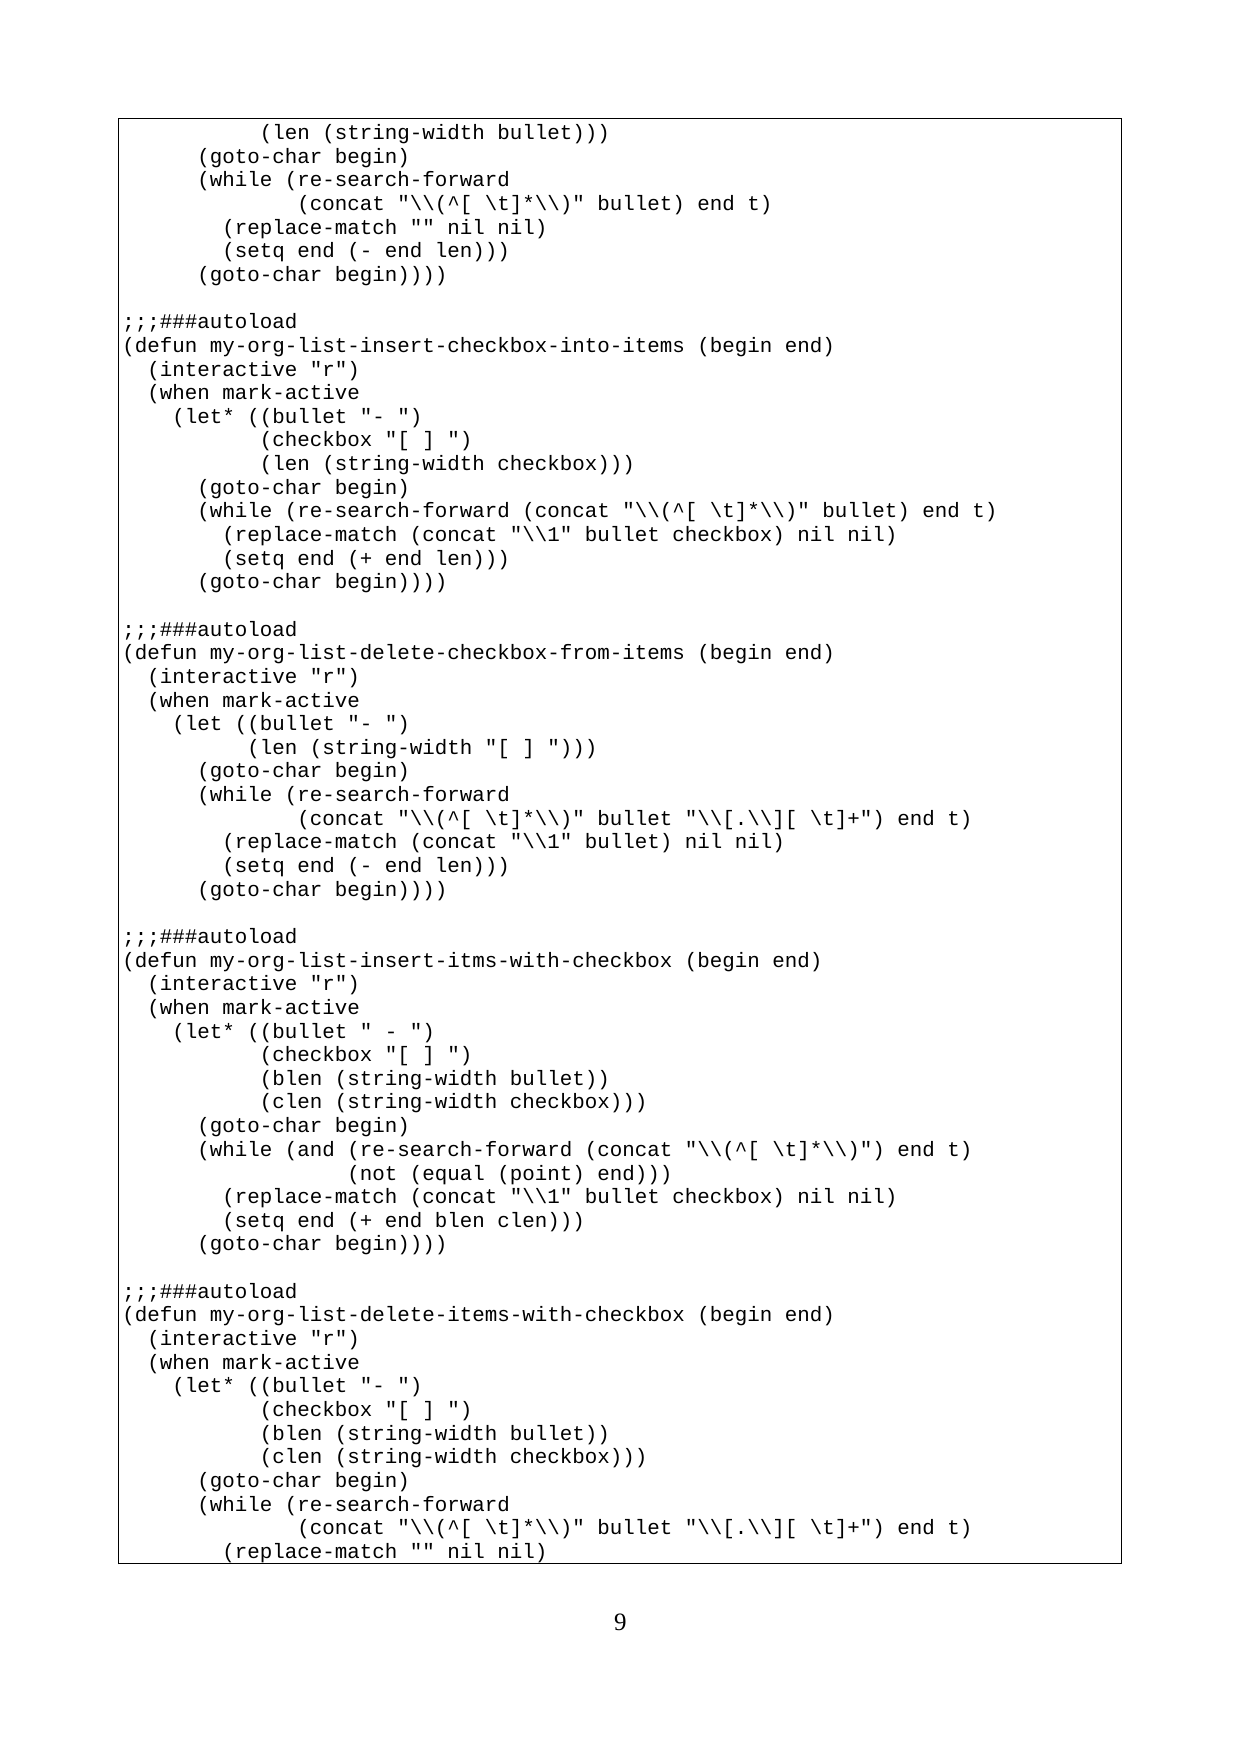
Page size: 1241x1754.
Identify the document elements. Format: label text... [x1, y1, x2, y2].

text (while (re-search-forward [119, 1489, 1121, 1513]
text (when mark-active [119, 686, 1121, 709]
text (defun my-org-list-insert-itms-with-checkbox (begin end) [119, 946, 1121, 969]
text (defun my-org-list-delete-checkbox-from-items (begin end) [119, 638, 1121, 662]
text (interactive "r") [119, 662, 1121, 686]
text ;;;###autoload [119, 615, 1121, 638]
text (concat "\\(^[ \t]*\\)" bullet "\\[.\\][ \t]+") end t) [119, 1513, 1121, 1537]
text (interactive "r") [119, 969, 1121, 993]
text (not (equal (point) end))) [119, 1158, 1121, 1182]
text (when mark-active [119, 993, 1121, 1017]
text (checkbox "[ ] ") [119, 1040, 1121, 1064]
text (len (string-width checkbox))) [119, 449, 1121, 473]
text (len (string-width "[ ] "))) [119, 733, 1121, 757]
text (defun my-org-list-insert-checkbox-into-items (begin end) [119, 331, 1121, 354]
text (interactive "r") [119, 1324, 1121, 1348]
text (clen (string-width checkbox))) [119, 1088, 1121, 1111]
text (goto-char begin) [119, 1466, 1121, 1489]
text (let* ((bullet " - ") [119, 1017, 1121, 1040]
text (replace-match (concat "\\1" bullet checkbox) nil nil) [119, 1182, 1121, 1206]
text (goto-char begin) [119, 142, 1121, 165]
text (goto-char begin)))) [119, 875, 1121, 898]
text (replace-match "" nil nil) [119, 1537, 1121, 1563]
text (when mark-active [119, 1348, 1121, 1371]
text (checkbox "[ ] ") [119, 426, 1121, 449]
text (setq end (+ end len))) [119, 544, 1121, 567]
text (replace-match (concat "\\1" bullet checkbox) nil nil) [119, 520, 1121, 544]
text (blen (string-width bullet)) [119, 1064, 1121, 1088]
text (defun my-org-list-delete-items-with-checkbox (begin end) [119, 1300, 1121, 1324]
text (setq end (+ end blen clen))) [119, 1206, 1121, 1229]
text (len (string-width bullet))) [119, 119, 1121, 142]
text (goto-char begin) [119, 757, 1121, 780]
text (while (and (re-search-forward (concat "\\(^[ \t]*\\)") end t) [119, 1135, 1121, 1158]
text (let* ((bullet "- ") [119, 402, 1121, 426]
text (goto-char begin)))) [119, 567, 1121, 591]
text (goto-char begin) [119, 473, 1121, 496]
text (goto-char begin)))) [119, 260, 1121, 284]
text (setq end (- end len))) [119, 851, 1121, 875]
text (setq end (- end len))) [119, 236, 1121, 260]
text (while (re-search-forward (concat "\\(^[ \t]*\\)" bullet) end t) [119, 496, 1121, 520]
text ;;;###autoload [119, 922, 1121, 946]
text (checkbox "[ ] ") [119, 1395, 1121, 1419]
text (let ((bullet "- ") [119, 709, 1121, 733]
text (while (re-search-forward [119, 780, 1121, 804]
text (while (re-search-forward [119, 165, 1121, 189]
text (goto-char begin)))) [119, 1229, 1121, 1253]
text (when mark-active [119, 378, 1121, 402]
text (interactive "r") [119, 354, 1121, 378]
text ;;;###autoload [119, 307, 1121, 331]
text (goto-char begin) [119, 1111, 1121, 1135]
text (replace-match "" nil nil) [119, 213, 1121, 236]
text (clen (string-width checkbox))) [119, 1442, 1121, 1466]
text (blen (string-width bullet)) [119, 1419, 1121, 1442]
text ;;;###autoload [119, 1277, 1121, 1300]
text (let* ((bullet "- ") [119, 1371, 1121, 1395]
text (concat "\\(^[ \t]*\\)" bullet "\\[.\\][ \t]+") end t) [119, 804, 1121, 827]
text (concat "\\(^[ \t]*\\)" bullet) end t) [119, 189, 1121, 213]
text (replace-match (concat "\\1" bullet) nil nil) [119, 827, 1121, 851]
